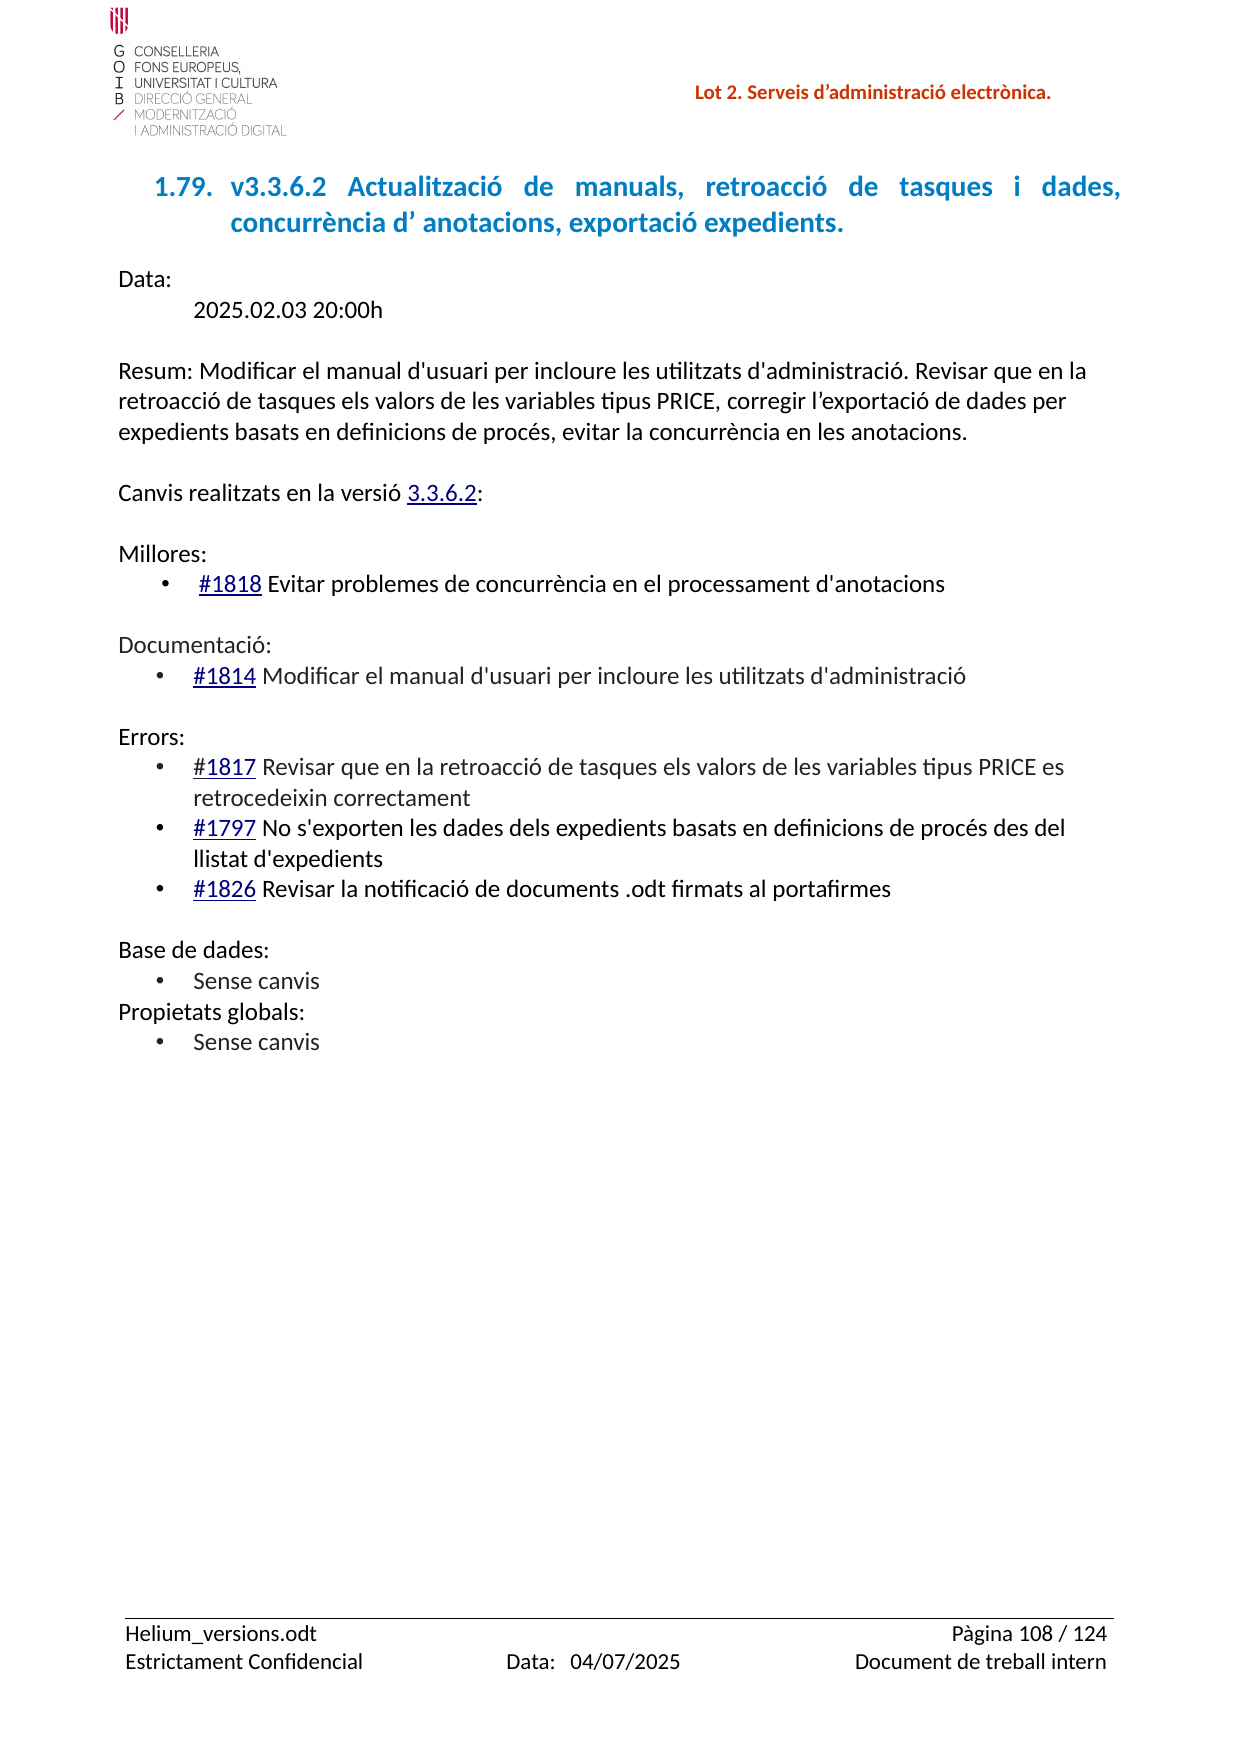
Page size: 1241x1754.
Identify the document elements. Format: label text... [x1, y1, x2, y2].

text Errors: [118, 721, 1122, 752]
text Documentació: [118, 629, 1122, 660]
list #1797 No s'exporten les dades dels expedients basats en definicions de procés des del llistat d'expedients [156, 813, 1122, 874]
text 2025.02.03 20:00h [118, 294, 1122, 324]
list #1826 Revisar la notificació de documents .odt firmats al portafirmes [156, 874, 1122, 904]
list Sense canvis [156, 1026, 1122, 1057]
list Sense canvis [156, 965, 1122, 996]
text Resum: Modificar el manual d'usuari per incloure les utilitzats d'administració. Revisar que en la retroacció de tasques els valors de les variables tipus PRICE, corregir l’exportació de dades per expedients basats en definicions de procés, evitar la concurrència en les anotacions. [118, 355, 1122, 446]
text Canvis realitzats en la versió 3.3.6.2: [118, 477, 1122, 507]
list #1814 Modificar el manual d'usuari per incloure les utilitzats d'administració [156, 660, 1122, 691]
text Data: [118, 263, 1122, 294]
text Millores: [118, 538, 1122, 568]
list #1817 Revisar que en la retroacció de tasques els valors de les variables tipus PRICE es retrocedeixin correctament [156, 752, 1122, 813]
subtitle v3.3.6.2 Actualització de manuals, retroacció de tasques i dades, concurrència d’ anotacions, exportació expedients. [153, 168, 1122, 239]
picture [100, 0, 297, 144]
list #1818 Evitar problemes de concurrència en el processament d'anotacions [161, 568, 1122, 599]
text Propietats globals: [118, 996, 1122, 1026]
text Base de dades: [118, 935, 1122, 965]
